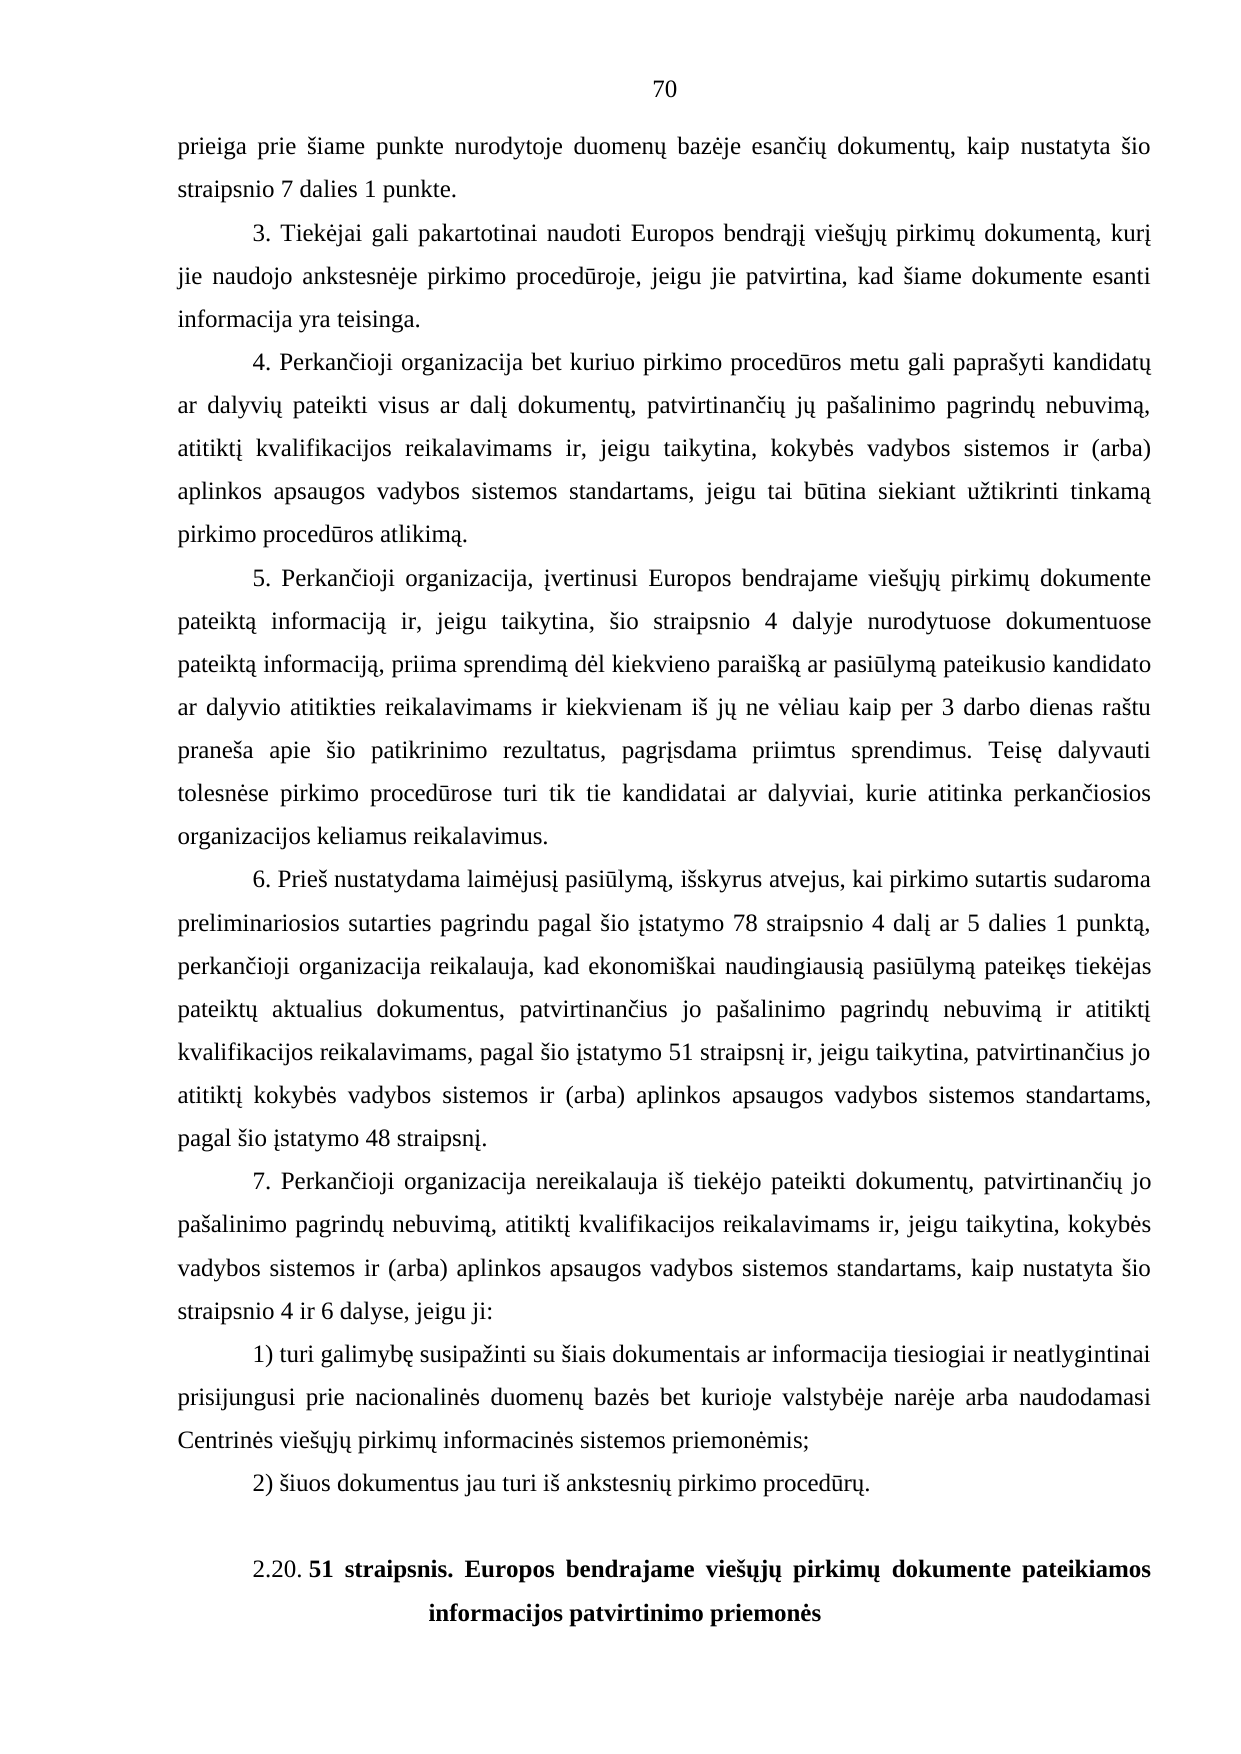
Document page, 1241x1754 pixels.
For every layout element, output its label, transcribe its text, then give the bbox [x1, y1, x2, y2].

text 4. Perkančioji organizacija bet kuriuo pirkimo procedūros metu gali paprašyti kandidatų ar dalyvių pateikti visus ar dalį dokumentų, patvirtinančių jų pašalinimo pagrindų nebuvimą, atitiktį kvalifikacijos reikalavimams ir, jeigu taikytina, kokybės vadybos sistemos ir (arba) aplinkos apsaugos vadybos sistemos standartams, jeigu tai būtina siekiant užtikrinti tinkamą pirkimo procedūros atlikimą. [177, 347, 1152, 548]
text prieiga prie šiame punkte nurodytoje duomenų bazėje esančių dokumentų, kaip nustatyta šio straipsnio 7 dalies 1 punkte. [177, 131, 1152, 203]
text 3. Tiekėjai gali pakartotinai naudoti Europos bendrąjį viešųjų pirkimų dokumentą, kurį jie naudojo ankstesnėje pirkimo procedūroje, jeigu jie patvirtina, kad šiame dokumente esanti informacija yra teisinga. [177, 218, 1152, 333]
subtitle 51 straipsnis. Europos bendrajame viešųjų pirkimų dokumente pateikiamos informacijos patvirtinimo priemonės [252, 1554, 1152, 1626]
text 2) šiuos dokumentus jau turi iš ankstesnių pirkimo procedūrų. [177, 1468, 1152, 1497]
text 6. Prieš nustatydama laimėjusį pasiūlymą, išskyrus atvejus, kai pirkimo sutartis sudaroma preliminariosios sutarties pagrindu pagal šio įstatymo 78 straipsnio 4 dalį ar 5 dalies 1 punktą, perkančioji organizacija reikalauja, kad ekonomiškai naudingiausią pasiūlymą pateikęs tiekėjas pateiktų aktualius dokumentus, patvirtinančius jo pašalinimo pagrindų nebuvimą ir atitiktį kvalifikacijos reikalavimams, pagal šio įstatymo 51 straipsnį ir, jeigu taikytina, patvirtinančius jo atitiktį kokybės vadybos sistemos ir (arba) aplinkos apsaugos vadybos sistemos standartams, pagal šio įstatymo 48 straipsnį. [177, 864, 1152, 1152]
text 1) turi galimybę susipažinti su šiais dokumentais ar informacija tiesiogiai ir neatlygintinai prisijungusi prie nacionalinės duomenų bazės bet kurioje valstybėje narėje arba naudodamasi Centrinės viešųjų pirkimų informacinės sistemos priemonėmis; [177, 1339, 1152, 1454]
text 5. Perkančioji organizacija, įvertinusi Europos bendrajame viešųjų pirkimų dokumente pateiktą informaciją ir, jeigu taikytina, šio straipsnio 4 dalyje nurodytuose dokumentuose pateiktą informaciją, priima sprendimą dėl kiekvieno paraišką ar pasiūlymą pateikusio kandidato ar dalyvio atitikties reikalavimams ir kiekvienam iš jų ne vėliau kaip per 3 darbo dienas raštu praneša apie šio patikrinimo rezultatus, pagrįsdama priimtus sprendimus. Teisę dalyvauti tolesnėse pirkimo procedūrose turi tik tie kandidatai ar dalyviai, kurie atitinka perkančiosios organizacijos keliamus reikalavimus. [177, 563, 1152, 850]
text 7. Perkančioji organizacija nereikalauja iš tiekėjo pateikti dokumentų, patvirtinančių jo pašalinimo pagrindų nebuvimą, atitiktį kvalifikacijos reikalavimams ir, jeigu taikytina, kokybės vadybos sistemos ir (arba) aplinkos apsaugos vadybos sistemos standartams, kaip nustatyta šio straipsnio 4 ir 6 dalyse, jeigu ji: [177, 1166, 1152, 1324]
